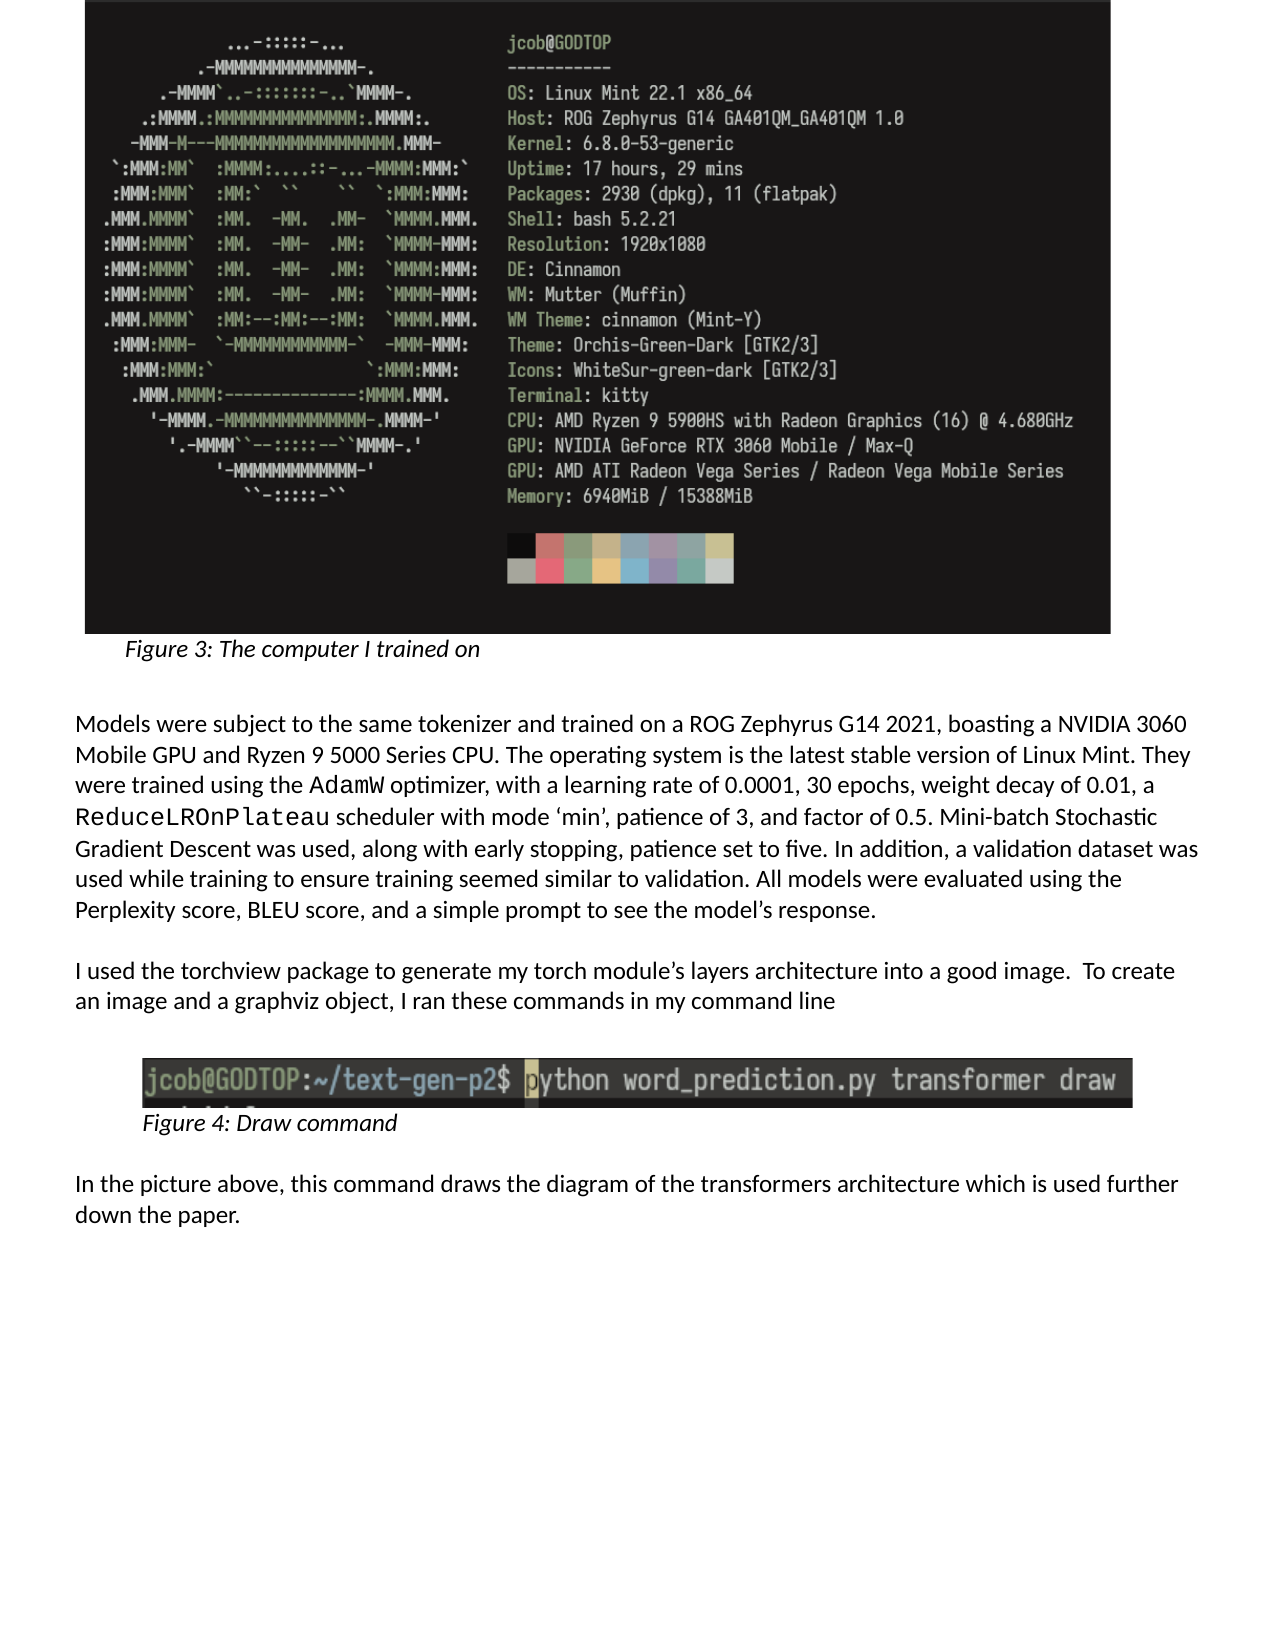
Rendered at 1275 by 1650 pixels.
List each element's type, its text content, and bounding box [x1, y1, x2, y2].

text Models were subject to the same tokenizer and trained on a ROG Zephyrus G14 2021, boasting a NVIDIA 3060 Mobile GPU and Ryzen 9 5000 Series CPU. The operating system is the latest stable version of Linux Mint. They were trained using the AdamW optimizer, with a learning rate of 0.0001, 30 epochs, weight decay of 0.01, a ReduceLROnPlateau scheduler with mode ‘min’, patience of 3, and factor of 0.5. Mini-batch Stochastic Gradient Descent was used, along with early stopping, patience set to five. In addition, a validation dataset was used while training to ensure training seemed similar to validation. All models were evaluated using the Perplexity score, BLEU score, and a simple prompt to see the model’s response. [75, 634, 1200, 924]
text I used the torchview package to generate my torch module’s layers architecture into a good image. To create an image and a graphviz object, I ran these commands in my command line [75, 955, 1200, 1016]
text Figure 3: The computer I trained on [125, 634, 1150, 664]
picture [142, 1058, 1133, 1108]
text In the picture above, this command draws the diagram of the transformers architecture which is used further down the paper. [75, 1168, 1200, 1229]
text Figure 4: Draw command [142, 1108, 1133, 1138]
picture [84, 0, 1111, 634]
